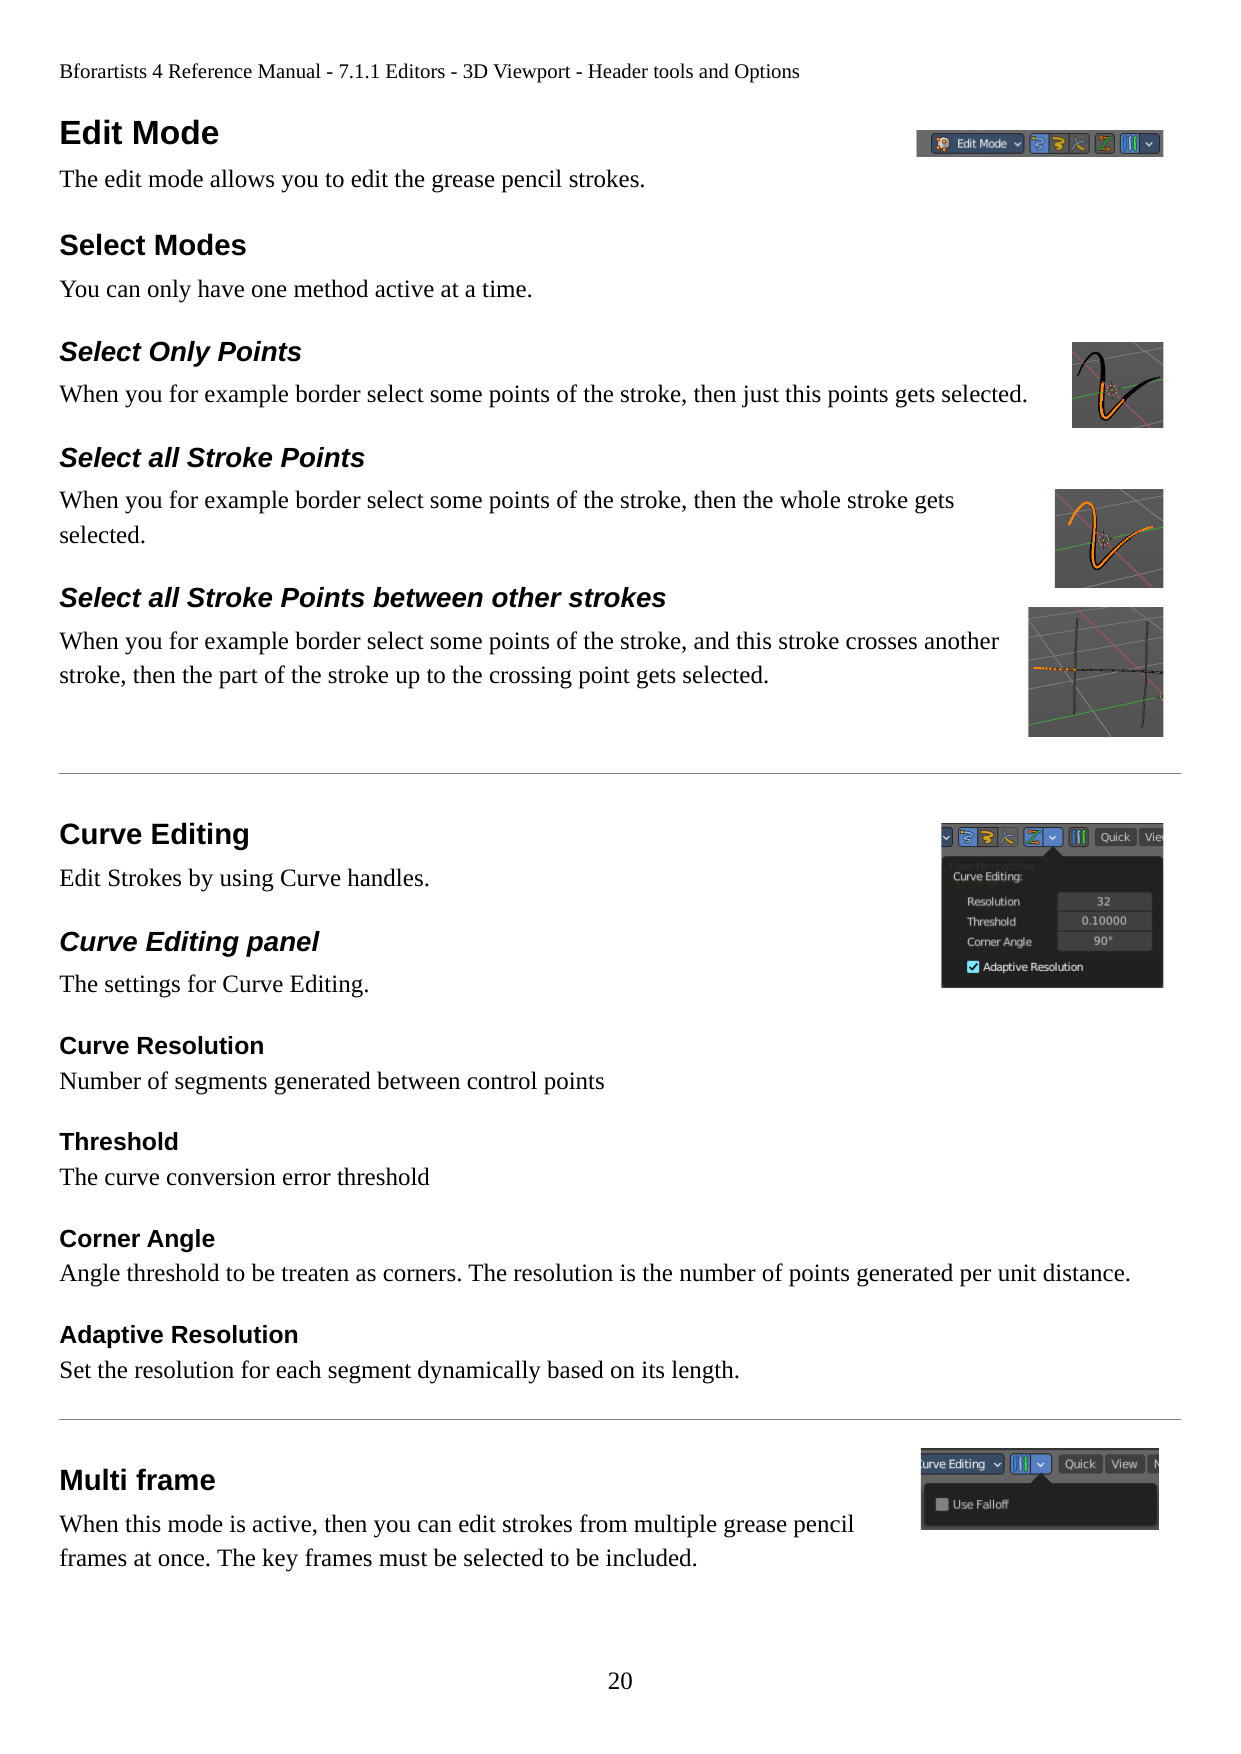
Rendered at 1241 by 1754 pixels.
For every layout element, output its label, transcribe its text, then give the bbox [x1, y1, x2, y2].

text When you for example border select some points of the stroke, then the whole stroke gets selected. [59, 486, 1181, 549]
text When you for example border select some points of the stroke, then just this points gets selected. [59, 379, 1072, 408]
text Angle threshold to be treaten as corners. The resolution is the number of points generated per unit distance. [59, 1258, 1181, 1287]
subtitle Select Only Points [59, 335, 1181, 367]
picture [1028, 607, 1164, 737]
text You can only have one method active at a time. [59, 274, 1181, 302]
subtitle Curve Editing [59, 817, 1181, 851]
text Set the resolution for each segment dynamically based on its length. [59, 1355, 1181, 1384]
subtitle [1164, 925, 1181, 957]
subtitle Edit Mode [59, 113, 1181, 151]
picture [916, 130, 1164, 157]
picture [920, 1448, 1159, 1530]
text The settings for Curve Editing. [59, 969, 1181, 998]
text The edit mode allows you to edit the grease pencil strokes. [59, 164, 1181, 192]
subtitle Select Modes [59, 227, 1181, 261]
text Number of segments generated between control points [59, 1066, 1181, 1094]
subtitle Select all Stroke Points [59, 441, 1181, 473]
text Edit Strokes by using Curve handles. [59, 863, 941, 892]
picture [941, 823, 1164, 988]
text When you for example border select some points of the stroke, and this stroke crosses another stroke, then the part of the stroke up to the crossing point gets selected. [59, 626, 1028, 689]
subtitle Adaptive Resolution [59, 1320, 1181, 1349]
subtitle Curve Resolution [59, 1031, 1181, 1059]
subtitle Select all Stroke Points between other strokes [59, 582, 1181, 613]
text The curve conversion error threshold [59, 1162, 1181, 1191]
subtitle [1159, 1463, 1181, 1496]
picture [1072, 342, 1164, 428]
subtitle Multi frame [59, 1463, 920, 1496]
subtitle Threshold [59, 1127, 1181, 1156]
subtitle Corner Angle [59, 1224, 1181, 1252]
picture [1054, 489, 1164, 588]
text When this mode is active, then you can edit strokes from multiple grease pencil frames at once. The key frames must be selected to be included. [59, 1509, 1181, 1572]
subtitle Curve Editing panel [59, 925, 941, 957]
